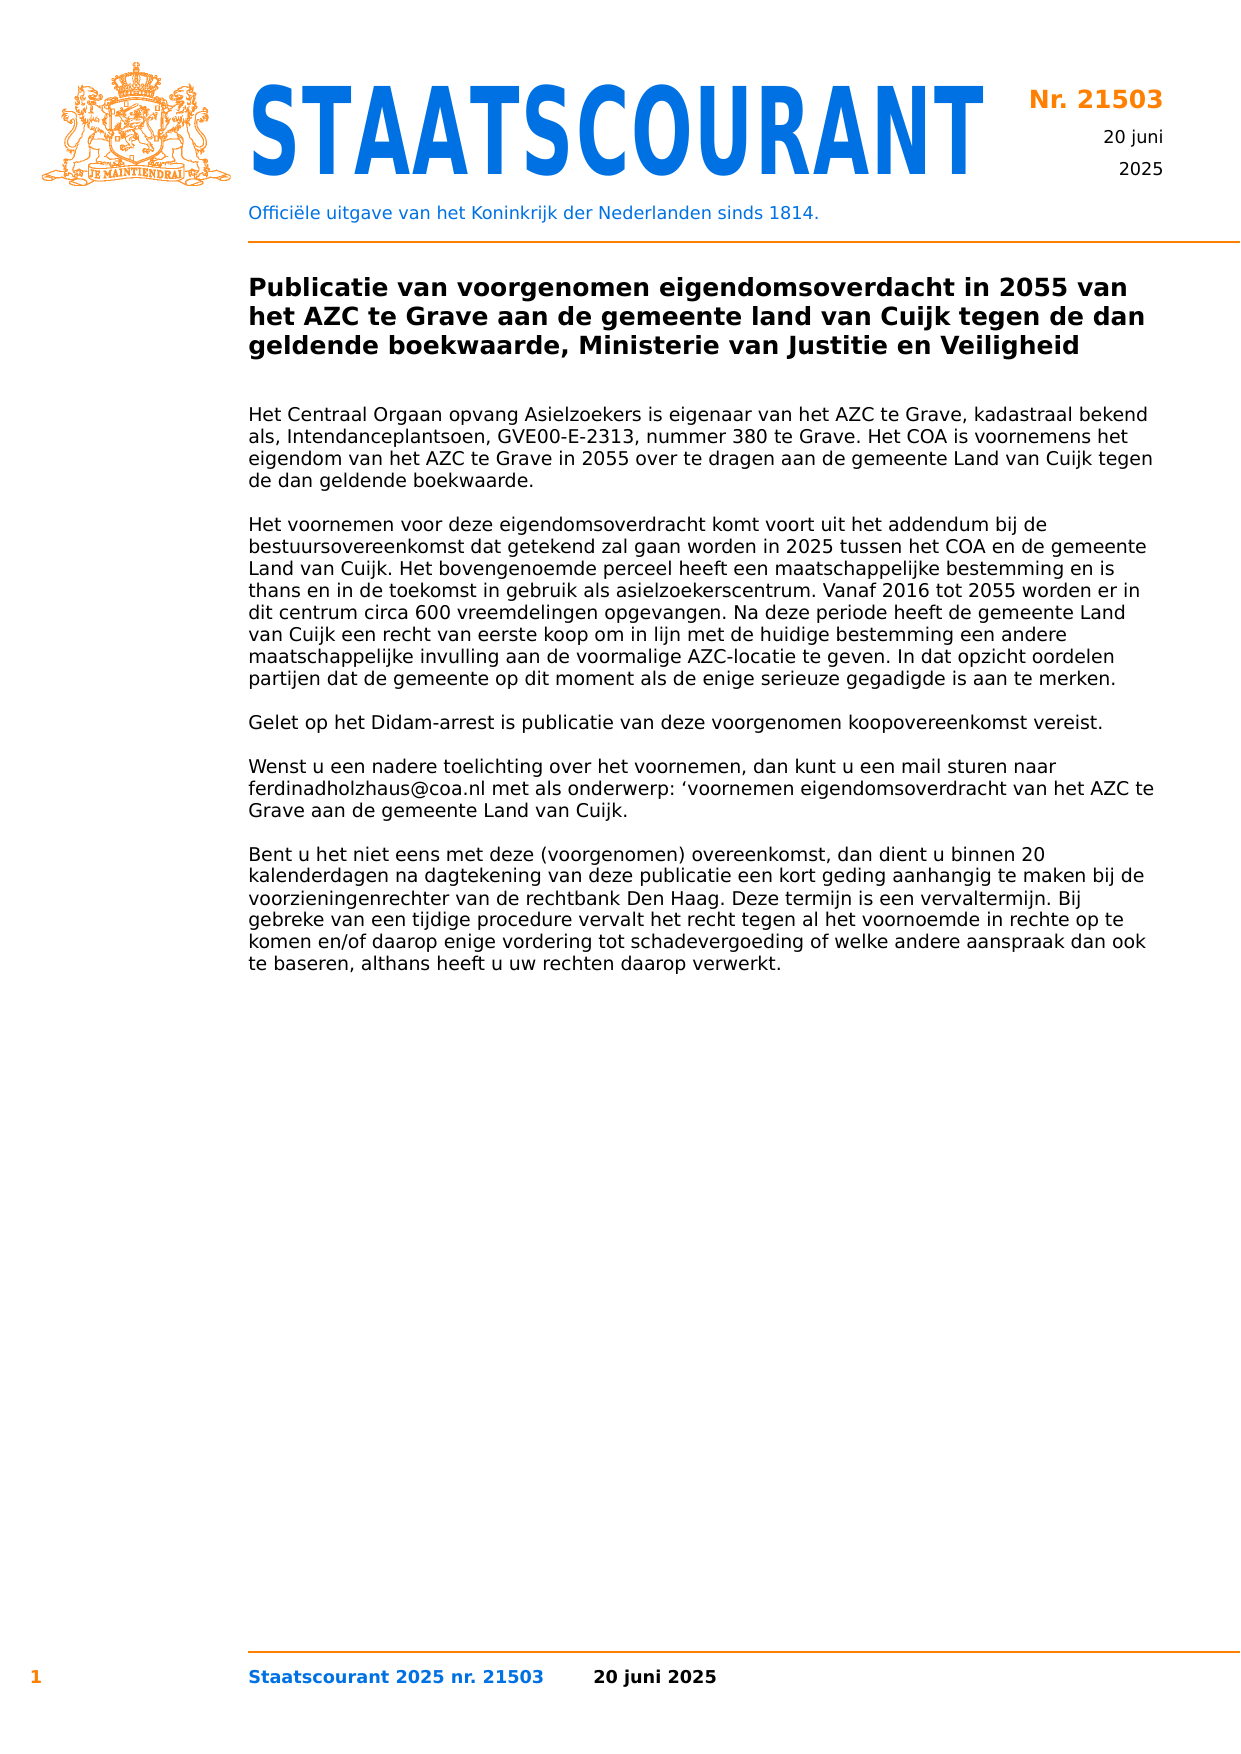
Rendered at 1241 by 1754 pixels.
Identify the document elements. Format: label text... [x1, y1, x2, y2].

table_cell Officiële uitgave van het Koninkrijk der Nederlanden sinds 1814. [248, 203, 1240, 241]
picture [41, 62, 231, 186]
table_cell 2025 [998, 153, 1240, 203]
text Gelet op het Didam-arrest is publicatie van deze voorgenomen koopovereenkomst vereist. [248, 712, 1163, 734]
subtitle Publicatie van voorgenomen eigendomsoverdacht in 2055 van het AZC te Grave aan de gemeente land van Cuijk tegen de dan geldende boekwaarde, Ministerie van Justitie en Veiligheid [248, 273, 1163, 361]
table_header [25, 62, 248, 241]
text Het Centraal Orgaan opvang Asielzoekers is eigenaar van het AZC te Grave, kadastraal bekend als, Intendanceplantsoen, GVE00-E-2313, nummer 380 te Grave. Het COA is voornemens het eigendom van het AZC te Grave in 2055 over te dragen aan de gemeente Land van Cuijk tegen de dan geldende boekwaarde. [248, 404, 1163, 492]
text Het voornemen voor deze eigendomsoverdracht komt voort uit het addendum bij de bestuursovereenkomst dat getekend zal gaan worden in 2025 tussen het COA en de gemeente Land van Cuijk. Het bovengenoemde perceel heeft een maatschappelijke bestemming en is thans en in de toekomst in gebruik als asielzoekerscentrum. Vanaf 2016 tot 2055 worden er in dit centrum circa 600 vreemdelingen opgevangen. Na deze periode heeft de gemeente Land van Cuijk een recht van eerste koop om in lijn met de huidige bestemming een andere maatschappelijke invulling aan de voormalige AZC-locatie te geven. In dat opzicht oordelen partijen dat de gemeente op dit moment als de enige serieuze gegadigde is aan te merken. [248, 514, 1163, 690]
table_header Nr. 21503 [998, 62, 1240, 121]
table_header STAATSCOURANT [248, 62, 998, 203]
table_cell 20 juni [998, 121, 1240, 153]
text Bent u het niet eens met deze (voorgenomen) overeenkomst, dan dient u binnen 20 kalenderdagen na dagtekening van deze publicatie een kort geding aanhangig te maken bij de voorzieningenrechter van de rechtbank Den Haag. Deze termijn is een vervaltermijn. Bij gebreke van een tijdige procedure vervalt het recht tegen al het voornoemde in rechte op te komen en/of daarop enige vordering tot schadevergoeding of welke andere aanspraak dan ook te baseren, althans heeft u uw rechten daarop verwerkt. [248, 843, 1163, 975]
text Wenst u een nadere toelichting over het voornemen, dan kunt u een mail sturen naar ferdinadholzhaus@coa.nl met als onderwerp: ‘voornemen eigendomsoverdracht van het AZC te Grave aan de gemeente Land van Cuijk. [248, 756, 1163, 822]
